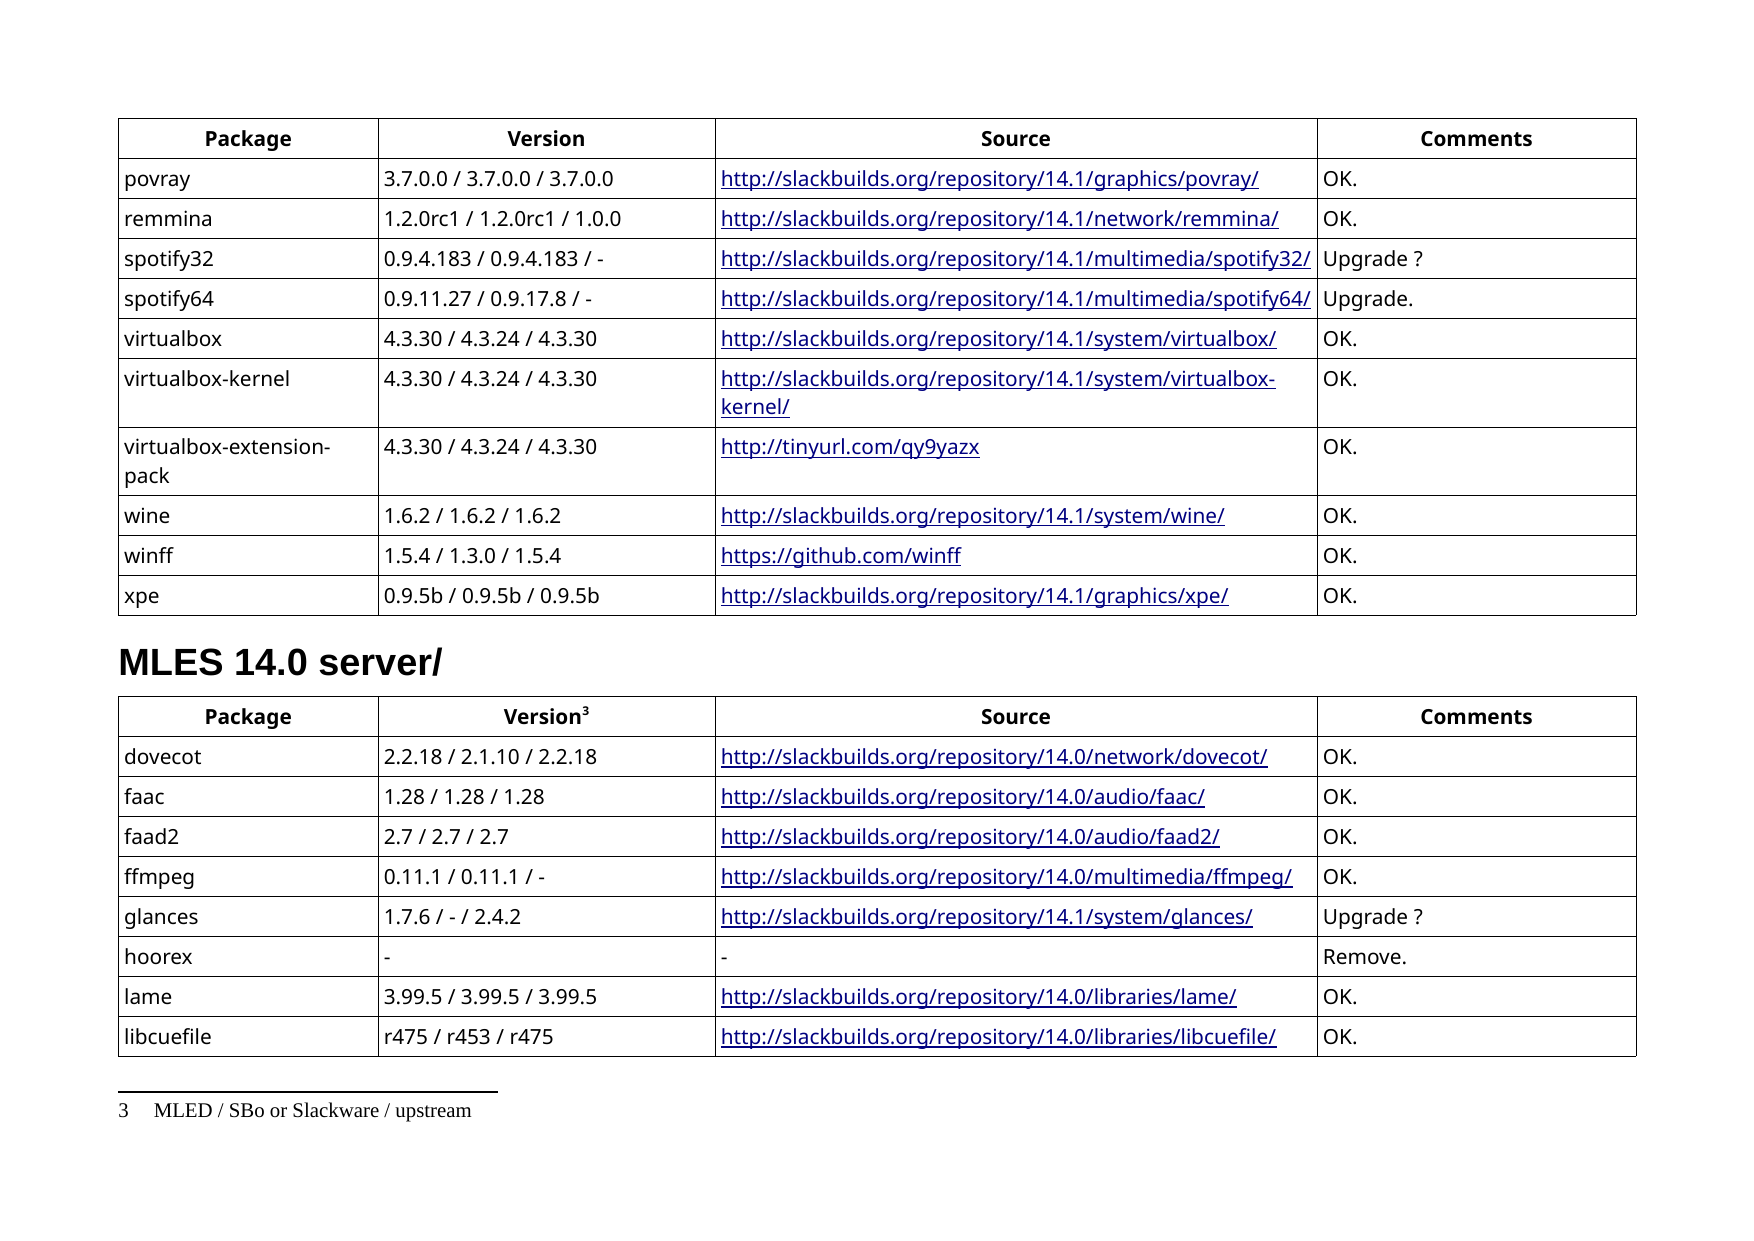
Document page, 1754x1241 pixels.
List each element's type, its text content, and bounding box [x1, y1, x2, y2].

table_cell xpe [119, 576, 378, 615]
table_cell 4.3.30 / 4.3.24 / 4.3.30 [379, 428, 715, 495]
table_cell 0.9.4.183 / 0.9.4.183 / - [379, 239, 715, 278]
table_cell 0.11.1 / 0.11.1 / - [379, 857, 715, 896]
table_cell libcuefile [119, 1017, 378, 1056]
table_cell http://slackbuilds.org/repository/14.1/multimedia/spotify32/ [716, 239, 1317, 278]
table_cell http://slackbuilds.org/repository/14.1/graphics/xpe/ [716, 576, 1317, 615]
table_cell http://slackbuilds.org/repository/14.0/audio/faac/ [716, 777, 1317, 816]
table_header Version [379, 119, 715, 158]
table_cell 1.2.0rc1 / 1.2.0rc1 / 1.0.0 [379, 199, 715, 238]
table_cell glances [119, 897, 378, 936]
table_cell http://tinyurl.com/qy9yazx [716, 428, 1317, 495]
table_cell 1.6.2 / 1.6.2 / 1.6.2 [379, 496, 715, 535]
table_header Comments [1318, 119, 1636, 158]
table_cell OK. [1318, 977, 1636, 1016]
table_cell OK. [1318, 857, 1636, 896]
table_cell 0.9.5b / 0.9.5b / 0.9.5b [379, 576, 715, 615]
table_cell OK. [1318, 737, 1636, 776]
table_cell http://slackbuilds.org/repository/14.0/audio/faad2/ [716, 817, 1317, 856]
table_cell OK. [1318, 777, 1636, 816]
table_cell OK. [1318, 817, 1636, 856]
table_cell http://slackbuilds.org/repository/14.1/system/glances/ [716, 897, 1317, 936]
table_cell Upgrade. [1318, 279, 1636, 318]
table_cell http://slackbuilds.org/repository/14.0/libraries/libcuefile/ [716, 1017, 1317, 1056]
table_cell OK. [1318, 199, 1636, 238]
table_cell http://slackbuilds.org/repository/14.1/graphics/povray/ [716, 159, 1317, 198]
table_cell Upgrade ? [1318, 897, 1636, 936]
table_cell ffmpeg [119, 857, 378, 896]
table_cell winff [119, 536, 378, 575]
table_cell 4.3.30 / 4.3.24 / 4.3.30 [379, 319, 715, 358]
table_cell 3.7.0.0 / 3.7.0.0 / 3.7.0.0 [379, 159, 715, 198]
table_cell povray [119, 159, 378, 198]
table_cell remmina [119, 199, 378, 238]
table_cell http://slackbuilds.org/repository/14.1/network/remmina/ [716, 199, 1317, 238]
table_cell OK. [1318, 496, 1636, 535]
table_cell OK. [1318, 1017, 1636, 1056]
table_header Version [379, 697, 715, 736]
table_cell 0.9.11.27 / 0.9.17.8 / - [379, 279, 715, 318]
table_cell http://slackbuilds.org/repository/14.0/multimedia/ffmpeg/ [716, 857, 1317, 896]
table_cell http://slackbuilds.org/repository/14.1/system/wine/ [716, 496, 1317, 535]
table_cell http://slackbuilds.org/repository/14.0/libraries/lame/ [716, 977, 1317, 1016]
table_cell http://slackbuilds.org/repository/14.0/network/dovecot/ [716, 737, 1317, 776]
table_cell wine [119, 496, 378, 535]
table_cell r475 / r453 / r475 [379, 1017, 715, 1056]
table_header Source [716, 697, 1317, 736]
table_cell lame [119, 977, 378, 1016]
table_cell https://github.com/winff [716, 536, 1317, 575]
table_cell dovecot [119, 737, 378, 776]
table_cell 2.2.18 / 2.1.10 / 2.2.18 [379, 737, 715, 776]
table_cell 1.28 / 1.28 / 1.28 [379, 777, 715, 816]
table_cell http://slackbuilds.org/repository/14.1/system/virtualbox/ [716, 319, 1317, 358]
table_header Comments [1318, 697, 1636, 736]
table_cell spotify64 [119, 279, 378, 318]
table_cell 4.3.30 / 4.3.24 / 4.3.30 [379, 359, 715, 427]
table_cell OK. [1318, 576, 1636, 615]
table_cell - [379, 937, 715, 976]
table_cell hoorex [119, 937, 378, 976]
table_cell Upgrade ? [1318, 239, 1636, 278]
table_cell virtualbox [119, 319, 378, 358]
table_cell 2.7 / 2.7 / 2.7 [379, 817, 715, 856]
table_header Package [119, 697, 378, 736]
table_cell http://slackbuilds.org/repository/14.1/multimedia/spotify64/ [716, 279, 1317, 318]
table_cell faad2 [119, 817, 378, 856]
table_cell spotify32 [119, 239, 378, 278]
table_cell OK. [1318, 319, 1636, 358]
table_cell virtualbox-kernel [119, 359, 378, 427]
table_cell 1.7.6 / - / 2.4.2 [379, 897, 715, 936]
table_header Package [119, 119, 378, 158]
table_cell OK. [1318, 536, 1636, 575]
table_cell OK. [1318, 428, 1636, 495]
table_cell OK. [1318, 159, 1636, 198]
subtitle MLES 14.0 server/ [118, 640, 1636, 684]
table_cell faac [119, 777, 378, 816]
table_cell OK. [1318, 359, 1636, 427]
table_cell 3.99.5 / 3.99.5 / 3.99.5 [379, 977, 715, 1016]
table_cell 1.5.4 / 1.3.0 / 1.5.4 [379, 536, 715, 575]
table_cell http://slackbuilds.org/repository/14.1/system/virtualbox-kernel/ [716, 359, 1317, 427]
table_header Source [716, 119, 1317, 158]
table_cell - [716, 937, 1317, 976]
table_cell Remove. [1318, 937, 1636, 976]
table_cell virtualbox-extension-pack [119, 428, 378, 495]
